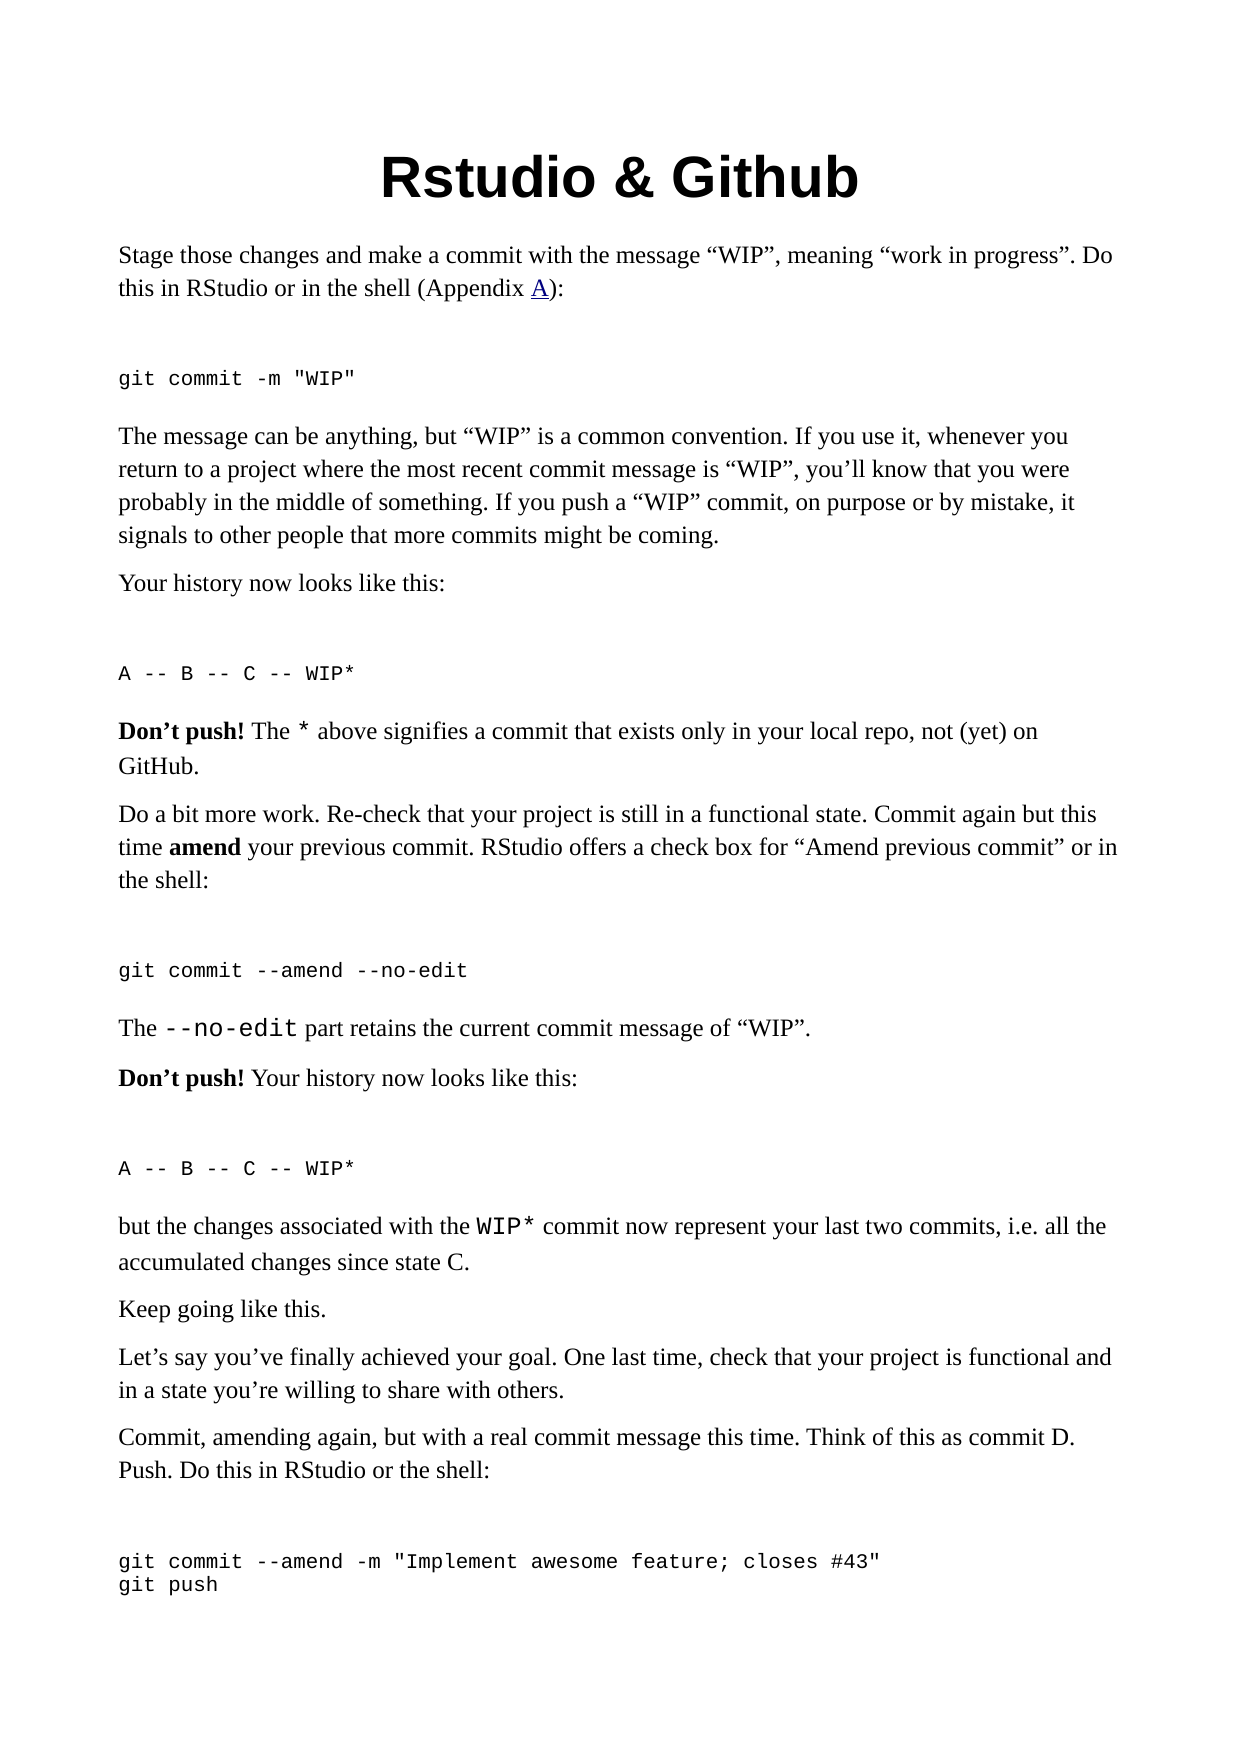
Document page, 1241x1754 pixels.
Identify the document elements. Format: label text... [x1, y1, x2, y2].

text Your history now looks like this: [118, 568, 1122, 596]
text git commit --amend -m "Implement awesome feature; closes #43" [118, 1551, 1122, 1574]
text A -- B -- C -- WIP* [118, 1158, 1122, 1182]
text Keep going like this. [118, 1294, 1122, 1323]
text A -- B -- C -- WIP* [118, 663, 1122, 687]
text but the changes associated with the WIP* commit now represent your last two commits, i.e. all the accumulated changes since state C. [118, 1211, 1122, 1275]
text Don’t push! The * above signifies a commit that exists only in your local repo, not (yet) on GitHub. [118, 716, 1122, 780]
text Don’t push! Your history now looks like this: [118, 1063, 1122, 1092]
text Let’s say you’ve finally achieved your goal. One last time, check that your project is functional and in a state you’re willing to share with others. [118, 1342, 1122, 1403]
text The --no-edit part retains the current commit message of “WIP”. [118, 1013, 1122, 1044]
text Stage those changes and make a commit with the message “WIP”, meaning “work in progress”. Do this in RStudio or in the shell (Appendix A): [118, 240, 1122, 301]
text Do a bit more work. Re-check that your project is still in a functional state. Commit again but this time amend your previous commit. RStudio offers a check box for “Amend previous commit” or in the shell: [118, 799, 1122, 893]
text git commit --amend --no-edit [118, 960, 1122, 984]
text git push [118, 1574, 1122, 1598]
text Commit, amending again, but with a real commit message this time. Think of this as commit D. Push. Do this in RStudio or the shell: [118, 1422, 1122, 1484]
text git commit -m "WIP" [118, 368, 1122, 392]
text The message can be anything, but “WIP” is a common convention. If you use it, whenever you return to a project where the most recent commit message is “WIP”, you’ll know that you were probably in the middle of something. If you push a “WIP” commit, on purpose or by mistake, it signals to other people that more commits might be coming. [118, 421, 1122, 549]
